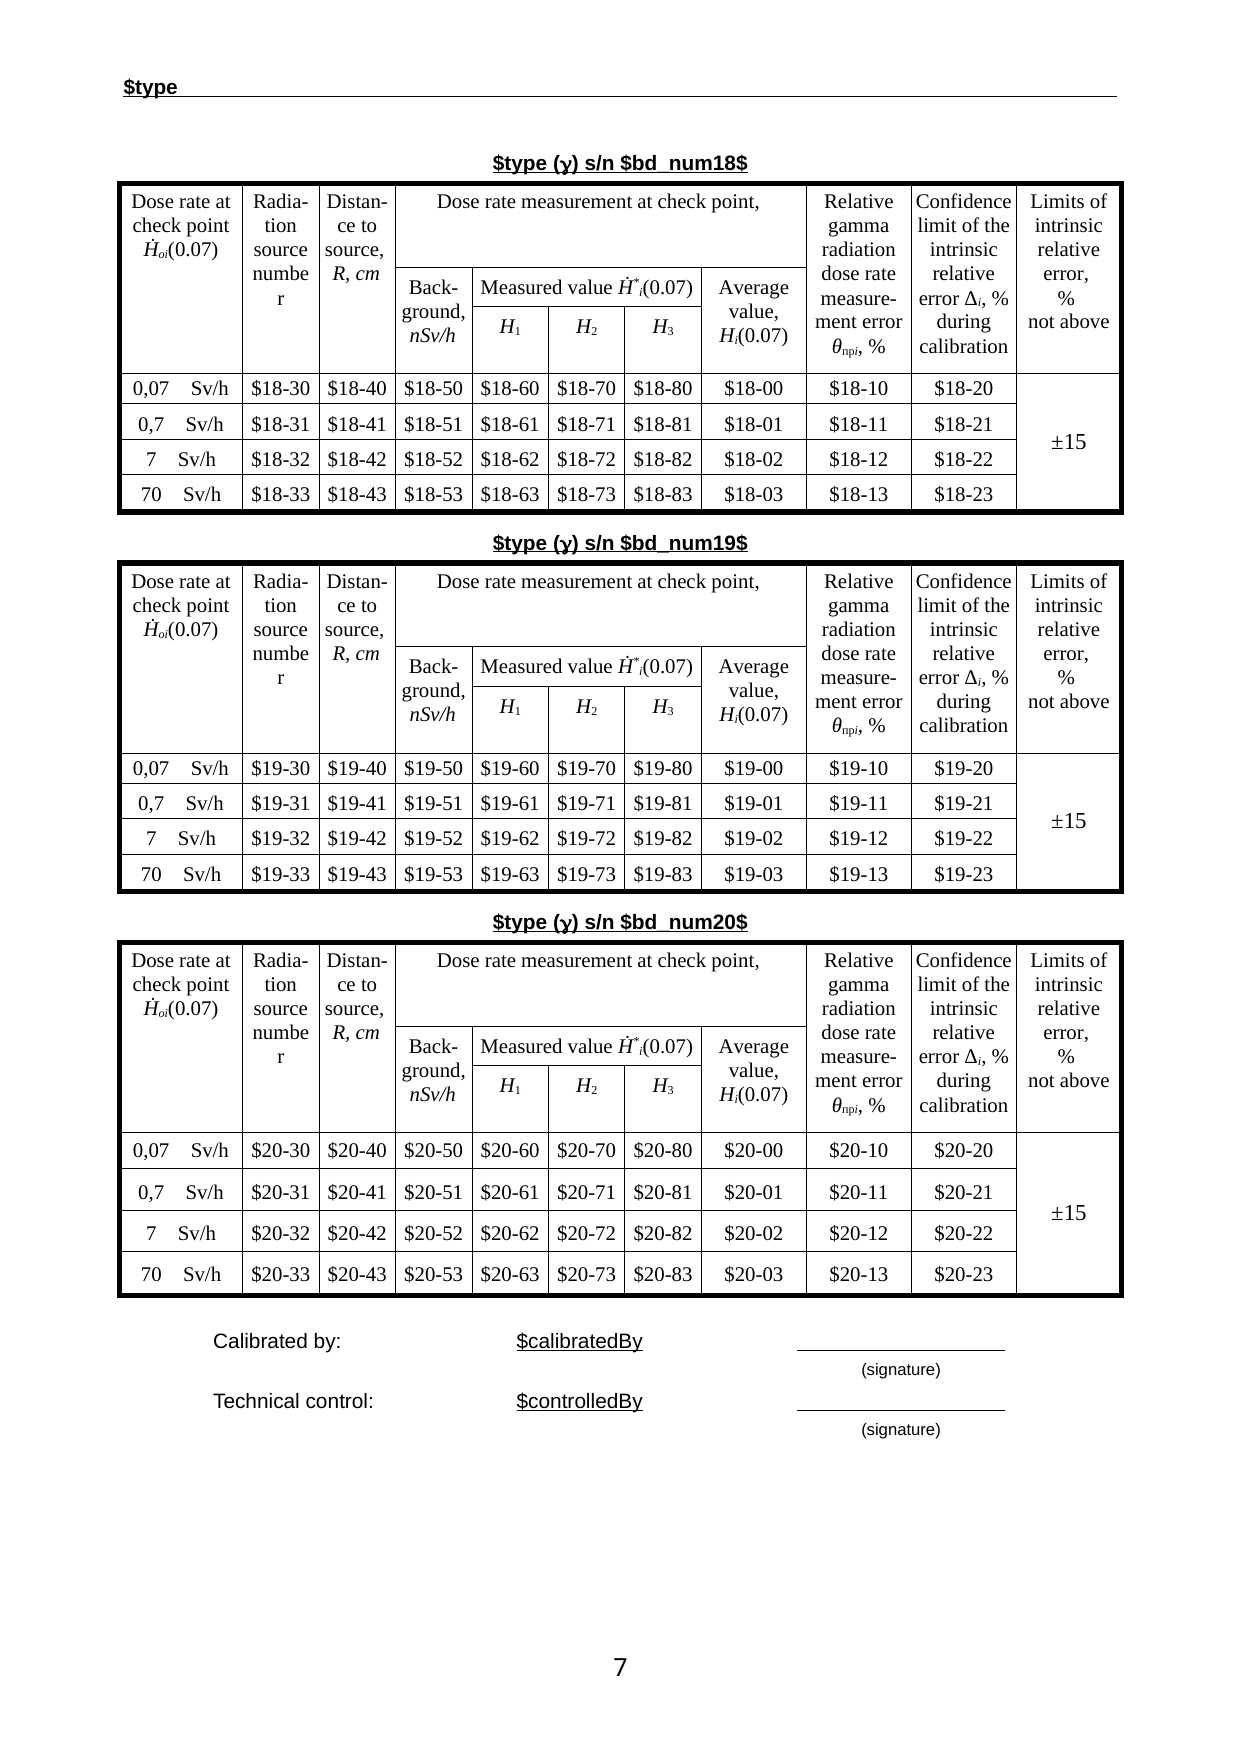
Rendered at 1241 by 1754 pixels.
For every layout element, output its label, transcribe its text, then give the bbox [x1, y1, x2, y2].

table_header Calibrated by: [210, 1326, 513, 1356]
table_cell $19-83 [625, 855, 701, 889]
table_cell $18-62 [473, 440, 548, 474]
table_cell $18-43 [320, 475, 395, 509]
table_cell H1 [473, 307, 548, 373]
table_cell Back-ground, nSv/h [396, 268, 472, 373]
table_header $calibratedBy [514, 1326, 771, 1356]
table_cell $20-73 [549, 1252, 624, 1292]
table_cell 70 Sv/h [122, 855, 242, 889]
table_cell $18-33 [243, 475, 319, 509]
table_cell Measured value Ḣ*i(0.07) [473, 1027, 701, 1065]
table_cell [210, 1416, 513, 1446]
table_cell $20-20 [912, 1133, 1016, 1168]
table_cell 0,07 Sv/h [122, 754, 242, 783]
table_cell $19-72 [549, 819, 624, 853]
table_cell (signature) [771, 1356, 1030, 1386]
table_header [771, 1326, 1030, 1356]
table_cell Radia-tion source number [243, 186, 319, 373]
table_cell 0,07 Sv/h [122, 374, 242, 403]
table_cell $18-30 [243, 374, 319, 403]
table_cell $18-42 [320, 440, 395, 474]
table_cell Confidence limit of the intrinsic relative error Δi, % during calibration [912, 186, 1016, 373]
table_cell Technical control: [210, 1386, 513, 1416]
table_cell $19-50 [396, 754, 472, 783]
table_cell $18-83 [625, 475, 701, 509]
table_cell $20-23 [912, 1252, 1016, 1292]
table_cell $19-22 [912, 819, 1016, 853]
table_cell $18-32 [243, 440, 319, 474]
table_cell 7 Sv/h [122, 440, 242, 474]
table_cell $19-31 [243, 784, 319, 818]
table_cell 70 Sv/h [122, 475, 242, 509]
table_cell $20-50 [396, 1133, 472, 1168]
table_cell $19-80 [625, 754, 701, 783]
table_cell $20-12 [807, 1211, 911, 1251]
table_cell $20-22 [912, 1211, 1016, 1251]
table_cell H2 [549, 307, 624, 373]
table_cell Measured value Ḣ*i(0.07) [473, 647, 701, 686]
table_cell $19-02 [702, 819, 806, 853]
table_cell $20-52 [396, 1211, 472, 1251]
table_cell $20-72 [549, 1211, 624, 1251]
table_cell [514, 1356, 771, 1386]
table_cell $19-30 [243, 754, 319, 783]
table_cell Back-ground, nSv/h [396, 647, 472, 753]
table_cell $18-21 [912, 404, 1016, 439]
table_cell $19-81 [625, 784, 701, 818]
table_cell $20-41 [320, 1169, 395, 1210]
table_cell $18-53 [396, 475, 472, 509]
table_cell $20-62 [473, 1211, 548, 1251]
table_cell $19-21 [912, 784, 1016, 818]
table_cell H1 [473, 1066, 548, 1132]
table_cell $18-61 [473, 404, 548, 439]
table_cell $20-10 [807, 1133, 911, 1168]
table_cell Limits of intrinsic relative error, % not above [1017, 945, 1119, 1132]
table_cell $20-01 [702, 1169, 806, 1210]
table_cell Average value, Hi(0.07) [702, 647, 806, 753]
table_cell $19-03 [702, 855, 806, 889]
table_cell $19-12 [807, 819, 911, 853]
table_cell $18-72 [549, 440, 624, 474]
table_cell $18-81 [625, 404, 701, 439]
table_cell $19-82 [625, 819, 701, 853]
table_cell $19-42 [320, 819, 395, 853]
table_cell $18-82 [625, 440, 701, 474]
table_cell Dose rate measurement at check point, [396, 566, 806, 646]
table_cell Distan-ce to source, R, сm [320, 945, 395, 1132]
table_cell $19-60 [473, 754, 548, 783]
table_cell $19-70 [549, 754, 624, 783]
table_cell $20-82 [625, 1211, 701, 1251]
table_cell $19-61 [473, 784, 548, 818]
table_header $type () s/n $bd_num20$ [119, 894, 1121, 940]
table_cell 0,07 Sv/h [122, 1133, 242, 1168]
table_cell $18-51 [396, 404, 472, 439]
table_cell 0,7 Sv/h [122, 404, 242, 439]
table_cell $18-20 [912, 374, 1016, 403]
table_cell Dose rate at check point Ḣoi(0.07) [122, 186, 242, 373]
table_cell $20-02 [702, 1211, 806, 1251]
table_cell Dose rate measurement at check point, [396, 186, 806, 267]
table_cell $18-22 [912, 440, 1016, 474]
table_cell $18-13 [807, 475, 911, 509]
table_cell ±15 [1017, 374, 1119, 509]
table_cell Dose rate at check point Ḣoi(0.07) [122, 945, 242, 1132]
table_cell $19-40 [320, 754, 395, 783]
table_cell $20-60 [473, 1133, 548, 1168]
table_cell Distan-ce to source, R, сm [320, 186, 395, 373]
table_cell Dose rate at check point Ḣoi(0.07) [122, 566, 242, 753]
table_cell ±15 [1017, 1133, 1119, 1292]
table_cell $18-00 [702, 374, 806, 403]
table_cell $18-60 [473, 374, 548, 403]
table_cell H3 [625, 307, 701, 373]
table_cell $18-03 [702, 475, 806, 509]
table_cell $19-71 [549, 784, 624, 818]
table_cell $20-53 [396, 1252, 472, 1292]
table_cell Relative gamma radiation dose rate measure-ment error θпрi, % [807, 566, 911, 753]
table_cell Average value, Hi(0.07) [702, 1027, 806, 1132]
table_cell $20-70 [549, 1133, 624, 1168]
table_cell Back-ground, nSv/h [396, 1027, 472, 1132]
table_cell 70 Sv/h [122, 1252, 242, 1292]
table_cell Limits of intrinsic relative error, % not above [1017, 186, 1119, 373]
table_cell $controlledBy [514, 1386, 771, 1416]
table_cell $19-11 [807, 784, 911, 818]
table_cell $20-33 [243, 1252, 319, 1292]
table_cell $18-40 [320, 374, 395, 403]
table_cell H1 [473, 687, 548, 753]
table_cell $20-63 [473, 1252, 548, 1292]
table_cell $20-32 [243, 1211, 319, 1251]
table_cell $19-10 [807, 754, 911, 783]
table_cell $20-00 [702, 1133, 806, 1168]
table_cell $20-21 [912, 1169, 1016, 1210]
table_cell $18-73 [549, 475, 624, 509]
table_cell $19-63 [473, 855, 548, 889]
table_cell [771, 1386, 1030, 1416]
table_cell $19-53 [396, 855, 472, 889]
table_cell Confidence limit of the intrinsic relative error Δi, % during calibration [912, 945, 1016, 1132]
table_cell Confidence limit of the intrinsic relative error Δi, % during calibration [912, 566, 1016, 753]
table_cell $20-61 [473, 1169, 548, 1210]
table_cell $18-71 [549, 404, 624, 439]
table_cell $19-23 [912, 855, 1016, 889]
table_cell $20-80 [625, 1133, 701, 1168]
table_cell $20-30 [243, 1133, 319, 1168]
table_cell Relative gamma radiation dose rate measure-ment error θпрi, % [807, 186, 911, 373]
table_cell $18-12 [807, 440, 911, 474]
table_cell $20-83 [625, 1252, 701, 1292]
table_cell $18-52 [396, 440, 472, 474]
table_cell $18-41 [320, 404, 395, 439]
table_cell $19-32 [243, 819, 319, 853]
table_cell $19-41 [320, 784, 395, 818]
table_cell $18-01 [702, 404, 806, 439]
table_cell $19-52 [396, 819, 472, 853]
table_cell (signature) [771, 1416, 1030, 1446]
table_cell $19-51 [396, 784, 472, 818]
table_cell ±15 [1017, 754, 1119, 889]
table_cell Radia-tion source number [243, 945, 319, 1132]
table_cell 0,7 Sv/h [122, 1169, 242, 1210]
table_cell Average value, Hi(0.07) [702, 268, 806, 373]
table_cell $20-81 [625, 1169, 701, 1210]
table_cell $20-43 [320, 1252, 395, 1292]
table_cell $20-51 [396, 1169, 472, 1210]
table_cell $18-31 [243, 404, 319, 439]
table_cell $19-73 [549, 855, 624, 889]
table_cell Limits of intrinsic relative error, % not above [1017, 566, 1119, 753]
table_header $type () s/n $bd_num18$ [119, 135, 1121, 181]
table_cell $18-23 [912, 475, 1016, 509]
table_cell 7 Sv/h [122, 1211, 242, 1251]
table_cell H2 [549, 1066, 624, 1132]
table_cell Dose rate measurement at check point, [396, 945, 806, 1026]
table_cell $18-50 [396, 374, 472, 403]
table_cell H2 [549, 687, 624, 753]
table_cell $20-40 [320, 1133, 395, 1168]
table_cell $20-31 [243, 1169, 319, 1210]
table_cell [514, 1416, 771, 1446]
table_cell $19-01 [702, 784, 806, 818]
table_cell H3 [625, 1066, 701, 1132]
table_cell $18-02 [702, 440, 806, 474]
table_cell $20-42 [320, 1211, 395, 1251]
table_cell $18-63 [473, 475, 548, 509]
table_cell 0,7 Sv/h [122, 784, 242, 818]
table_header $type () s/n $bd_num19$ [119, 515, 1121, 560]
table_cell $18-70 [549, 374, 624, 403]
table_cell [210, 1356, 513, 1386]
table_cell $19-62 [473, 819, 548, 853]
table_cell $18-10 [807, 374, 911, 403]
table_cell H3 [625, 687, 701, 753]
table_cell Radia-tion source number [243, 566, 319, 753]
table_cell Measured value Ḣ*i(0.07) [473, 268, 701, 306]
table_cell $19-13 [807, 855, 911, 889]
table_cell $20-03 [702, 1252, 806, 1292]
table_cell $19-33 [243, 855, 319, 889]
table_cell Distan-ce to source, R, сm [320, 566, 395, 753]
table_cell $20-71 [549, 1169, 624, 1210]
table_cell $18-11 [807, 404, 911, 439]
table_cell 7 Sv/h [122, 819, 242, 853]
table_cell $20-11 [807, 1169, 911, 1210]
table_cell $18-80 [625, 374, 701, 403]
table_cell $19-43 [320, 855, 395, 889]
table_cell $19-20 [912, 754, 1016, 783]
table_cell Relative gamma radiation dose rate measure-ment error θпрi, % [807, 945, 911, 1132]
table_cell $19-00 [702, 754, 806, 783]
table_cell $20-13 [807, 1252, 911, 1292]
